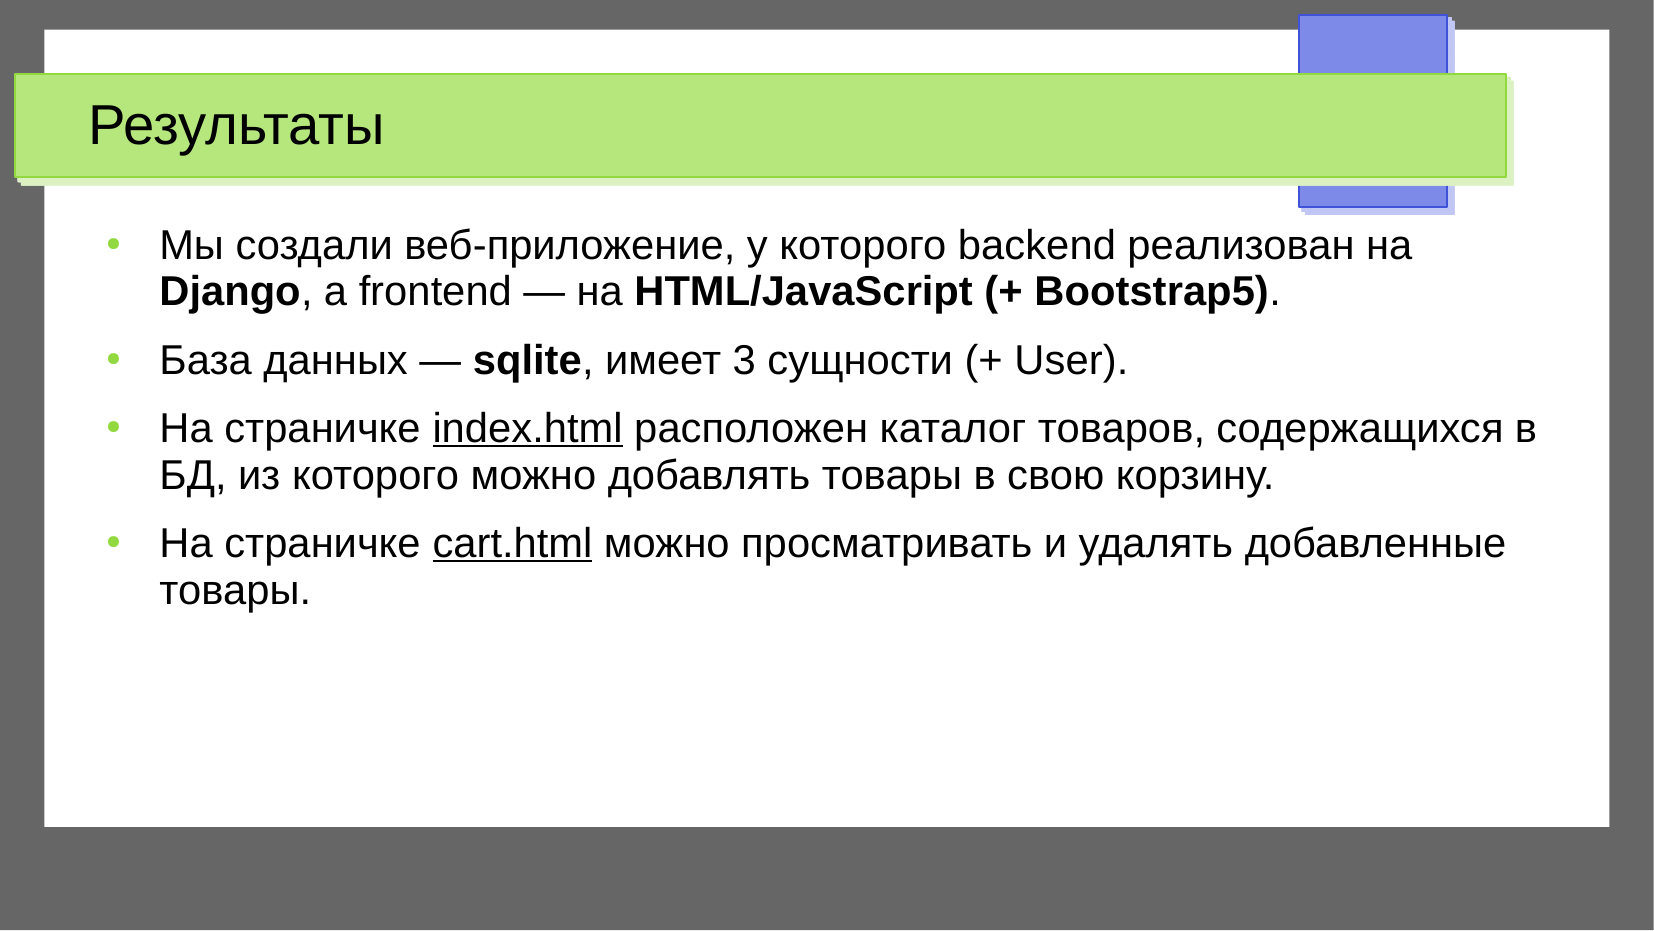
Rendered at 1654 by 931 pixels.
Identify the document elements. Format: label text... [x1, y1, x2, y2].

title Результаты [88, 73, 1506, 178]
list Мы создали веб-приложение, у которого backend реализован на Django, а frontend — на HTML/JavaScript (+ Bootstrap5). База данных — sqlite, имеет 3 сущности (+ User). На страничке index.html расположен каталог товаров, содержащихся в БД, из которого можно добавлять товары в свою корзину. На страничке cart.html можно просматривать и удалять добавленные товары. [88, 221, 1565, 813]
